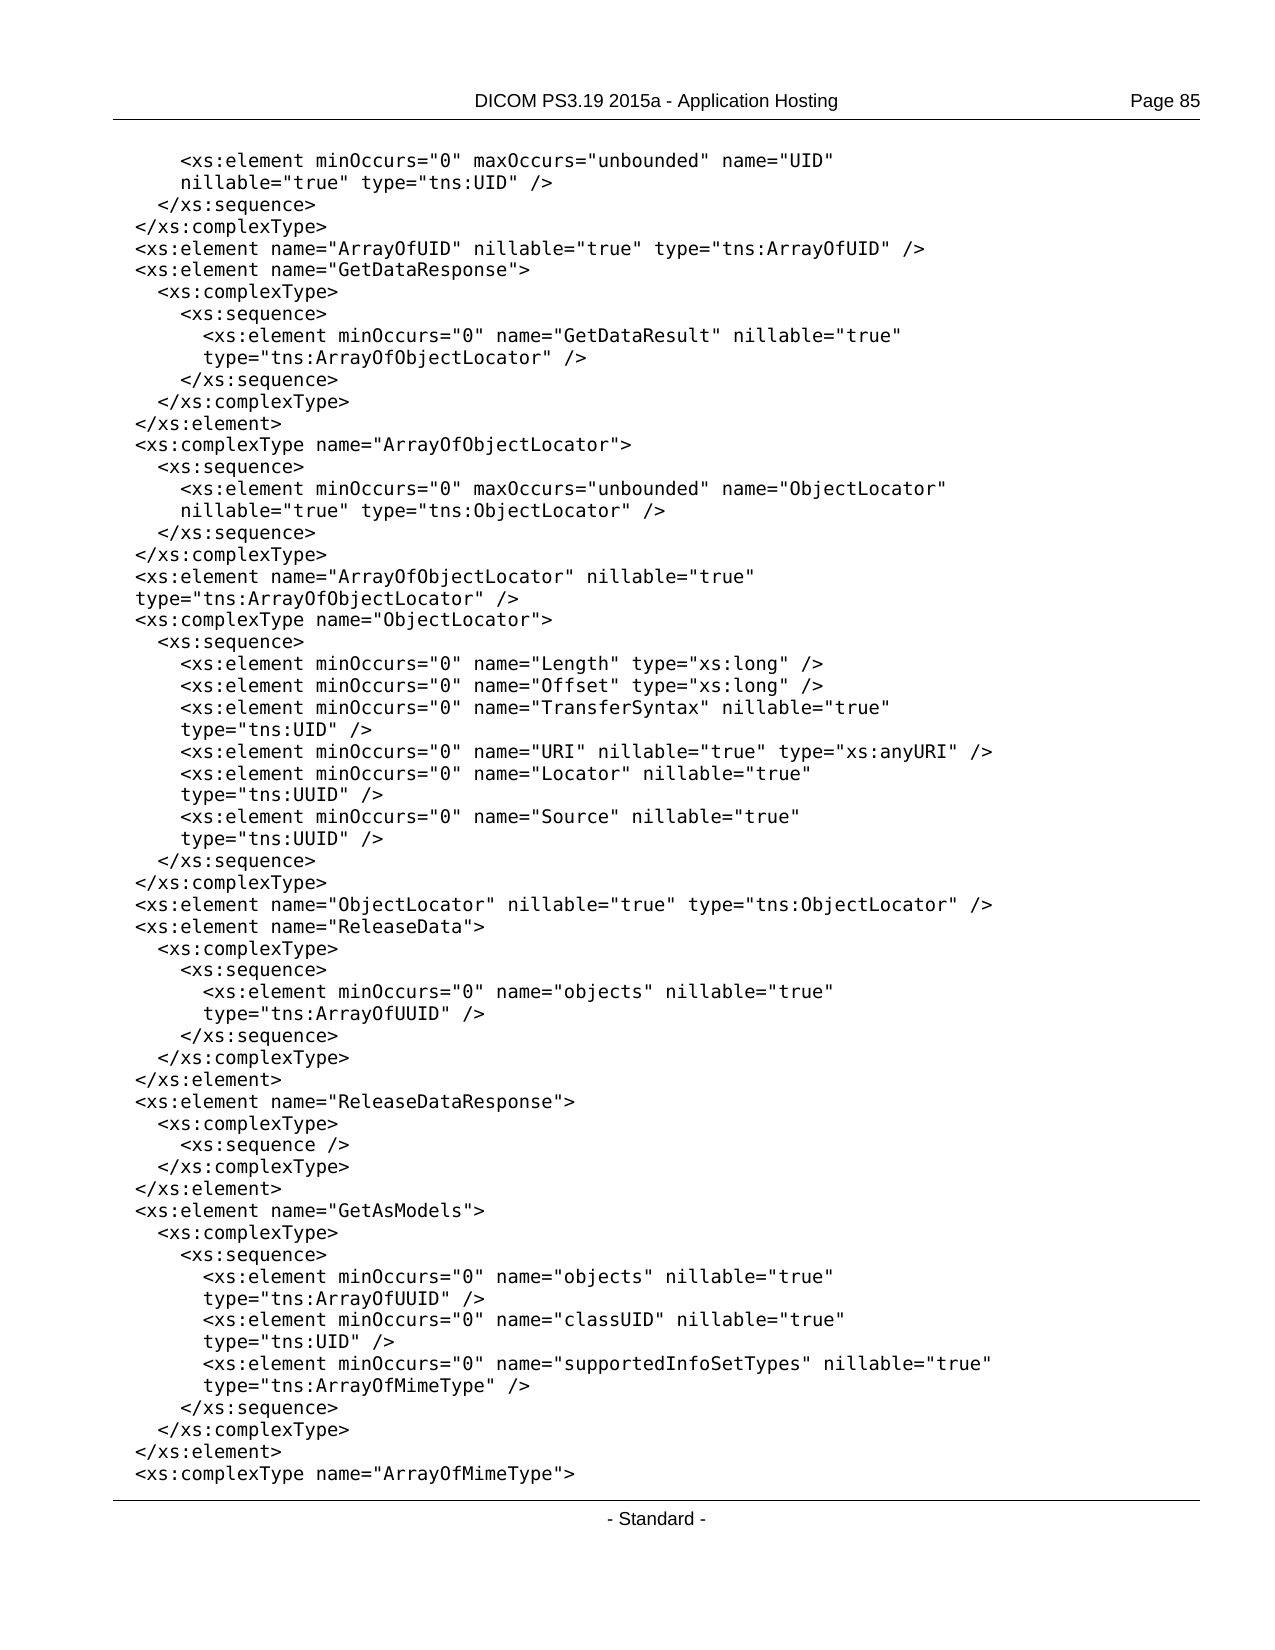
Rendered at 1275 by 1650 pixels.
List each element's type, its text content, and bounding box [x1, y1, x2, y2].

text <xs:element minOccurs="0" maxOccurs="unbounded" name="UID" nillable="true" type="tns:UID" /> </xs:sequence> </xs:complexType> <xs:element name="ArrayOfUID" nillable="true" type="tns:ArrayOfUID" /> <xs:element name="GetDataResponse"> <xs:complexType> <xs:sequence> <xs:element minOccurs="0" name="GetDataResult" nillable="true" type="tns:ArrayOfObjectLocator" /> </xs:sequence> </xs:complexType> </xs:element> <xs:complexType name="ArrayOfObjectLocator"> <xs:sequence> <xs:element minOccurs="0" maxOccurs="unbounded" name="ObjectLocator" nillable="true" type="tns:ObjectLocator" /> </xs:sequence> </xs:complexType> <xs:element name="ArrayOfObjectLocator" nillable="true" type="tns:ArrayOfObjectLocator" /> <xs:complexType name="ObjectLocator"> <xs:sequence> <xs:element minOccurs="0" name="Length" type="xs:long" /> <xs:element minOccurs="0" name="Offset" type="xs:long" /> <xs:element minOccurs="0" name="TransferSyntax" nillable="true" type="tns:UID" /> <xs:element minOccurs="0" name="URI" nillable="true" type="xs:anyURI" /> <xs:element minOccurs="0" name="Locator" nillable="true" type="tns:UUID" /> <xs:element minOccurs="0" name="Source" nillable="true" type="tns:UUID" /> </xs:sequence> </xs:complexType> <xs:element name="ObjectLocator" nillable="true" type="tns:ObjectLocator" /> <xs:element name="ReleaseData"> <xs:complexType> <xs:sequence> <xs:element minOccurs="0" name="objects" nillable="true" type="tns:ArrayOfUUID" /> </xs:sequence> </xs:complexType> </xs:element> <xs:element name="ReleaseDataResponse"> <xs:complexType> <xs:sequence /> </xs:complexType> </xs:element> <xs:element name="GetAsModels"> <xs:complexType> <xs:sequence> <xs:element minOccurs="0" name="objects" nillable="true" type="tns:ArrayOfUUID" /> <xs:element minOccurs="0" name="classUID" nillable="true" type="tns:UID" /> <xs:element minOccurs="0" name="supportedInfoSetTypes" nillable="true" type="tns:ArrayOfMimeType" /> </xs:sequence> </xs:complexType> </xs:element> <xs:complexType name="ArrayOfMimeType"> [112, 150, 1200, 1484]
